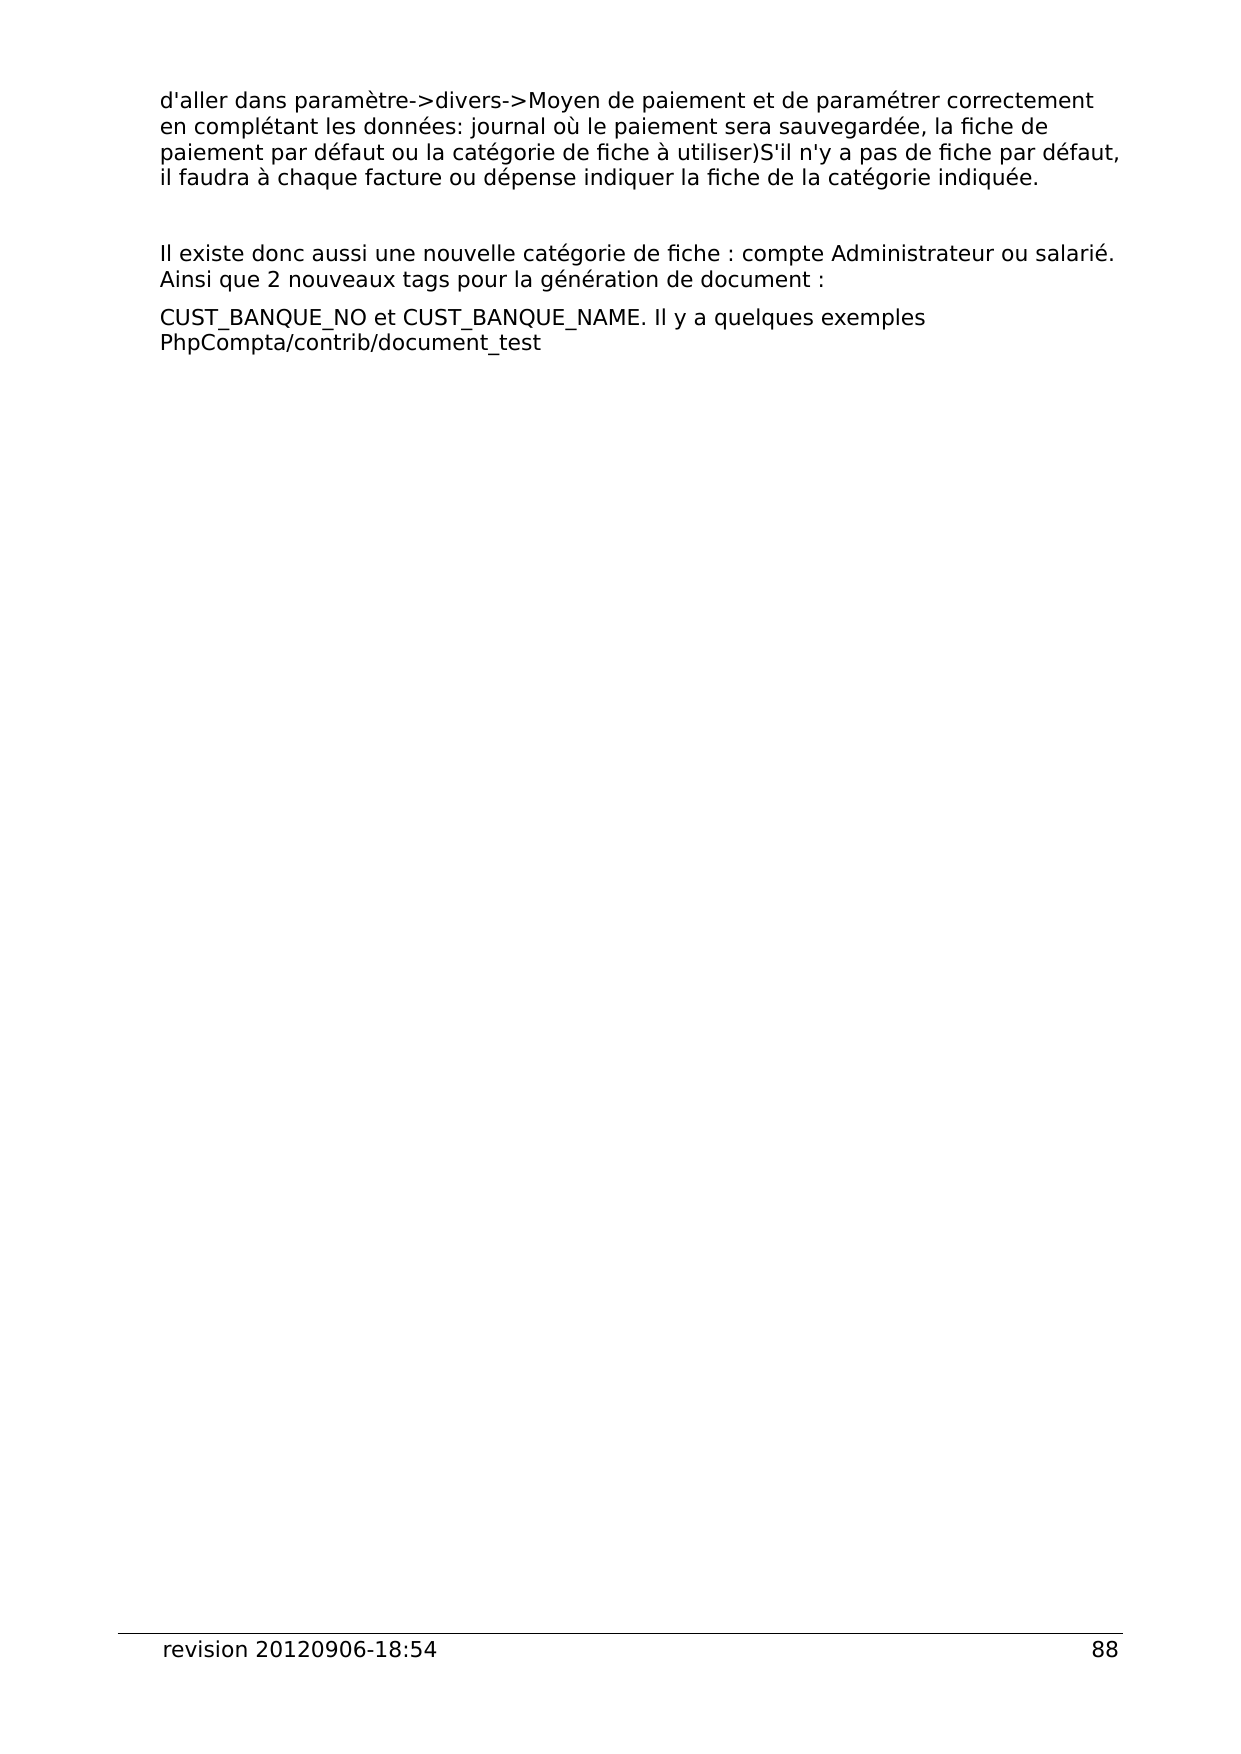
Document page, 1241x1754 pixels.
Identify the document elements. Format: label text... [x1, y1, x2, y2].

text Il existe donc aussi une nouvelle catégorie de fiche : compte Administrateur ou salarié. Ainsi que 2 nouveaux tags pour la génération de document : [159, 241, 1123, 292]
text d'aller dans paramètre->divers->Moyen de paiement et de paramétrer correctement en complétant les données: journal où le paiement sera sauvegardée, la fiche de paiement par défaut ou la catégorie de fiche à utiliser)S'il n'y a pas de fiche par défaut, il faudra à chaque facture ou dépense indiquer la fiche de la catégorie indiquée. [159, 88, 1123, 191]
text CUST_BANQUE_NO et CUST_BANQUE_NAME. Il y a quelques exemples PhpCompta/contrib/document_test [159, 305, 1123, 356]
